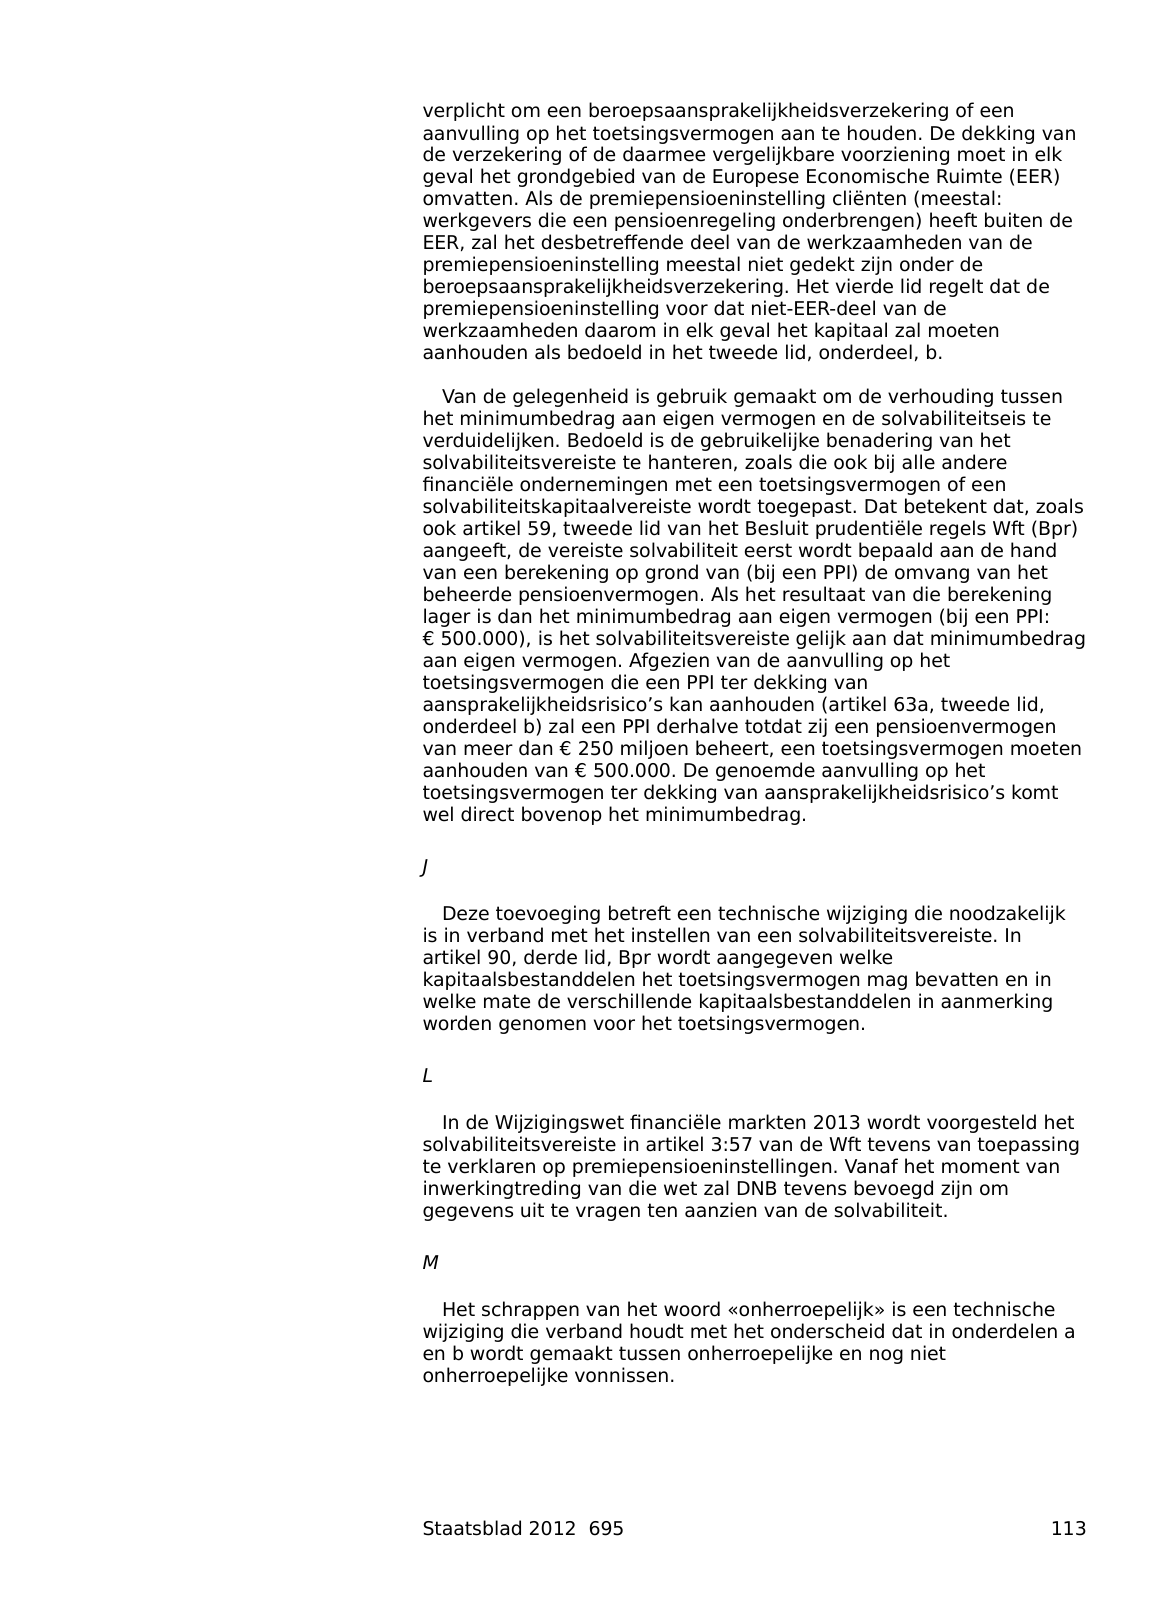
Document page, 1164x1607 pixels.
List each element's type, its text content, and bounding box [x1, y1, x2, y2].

text In de Wijzigingswet financiële markten 2013 wordt voorgesteld het solvabiliteitsvereiste in artikel 3:57 van de Wft tevens van toepassing te verklaren op premiepensioeninstellingen. Vanaf het moment van inwerkingtreding van die wet zal DNB tevens bevoegd zijn om gegevens uit te vragen ten aanzien van de solvabiliteit. [422, 1112, 1087, 1222]
subtitle M [422, 1252, 1087, 1274]
text Deze toevoeging betreft een technische wijziging die noodzakelijk is in verband met het instellen van een solvabiliteitsvereiste. In artikel 90, derde lid, Bpr wordt aangegeven welke kapitaalsbestanddelen het toetsingsvermogen mag bevatten en in welke mate de verschillende kapitaalsbestanddelen in aanmerking worden genomen voor het toetsingsvermogen. [422, 903, 1087, 1035]
text verplicht om een beroepsaansprakelijkheidsverzekering of een aanvulling op het toetsingsvermogen aan te houden. De dekking van de verzekering of de daarmee vergelijkbare voorziening moet in elk geval het grondgebied van de Europese Economische Ruimte (EER) omvatten. Als de premiepensioeninstelling cliënten (meestal: werkgevers die een pensioenregeling onderbrengen) heeft buiten de EER, zal het desbetreffende deel van de werkzaamheden van de premiepensioeninstelling meestal niet gedekt zijn onder de beroepsaansprakelijkheidsverzekering. Het vierde lid regelt dat de premiepensioeninstelling voor dat niet-EER-deel van de werkzaamheden daarom in elk geval het kapitaal zal moeten aanhouden als bedoeld in het tweede lid, onderdeel, b. [422, 100, 1087, 364]
text Van de gelegenheid is gebruik gemaakt om de verhouding tussen het minimumbedrag aan eigen vermogen en de solvabiliteitseis te verduidelijken. Bedoeld is de gebruikelijke benadering van het solvabiliteitsvereiste te hanteren, zoals die ook bij alle andere financiële ondernemingen met een toetsingsvermogen of een solvabiliteitskapitaalvereiste wordt toegepast. Dat betekent dat, zoals ook artikel 59, tweede lid van het Besluit prudentiële regels Wft (Bpr) aangeeft, de vereiste solvabiliteit eerst wordt bepaald aan de hand van een berekening op grond van (bij een PPI) de omvang van het beheerde pensioenvermogen. Als het resultaat van die berekening lager is dan het minimumbedrag aan eigen vermogen (bij een PPI: € 500.000), is het solvabiliteitsvereiste gelijk aan dat minimumbedrag aan eigen vermogen. Afgezien van de aanvulling op het toetsingsvermogen die een PPI ter dekking van aansprakelijkheidsrisico’s kan aanhouden (artikel 63a, tweede lid, onderdeel b) zal een PPI derhalve totdat zij een pensioenvermogen van meer dan € 250 miljoen beheert, een toetsingsvermogen moeten aanhouden van € 500.000. De genoemde aanvulling op het toetsingsvermogen ter dekking van aansprakelijkheidsrisico’s komt wel direct bovenop het minimumbedrag. [422, 386, 1087, 826]
text Het schrappen van het woord «onherroepelijk» is een technische wijziging die verband houdt met het onderscheid dat in onderdelen a en b wordt gemaakt tussen onherroepelijke en nog niet onherroepelijke vonnissen. [422, 1299, 1087, 1387]
subtitle J [422, 856, 1087, 878]
subtitle L [422, 1065, 1087, 1087]
